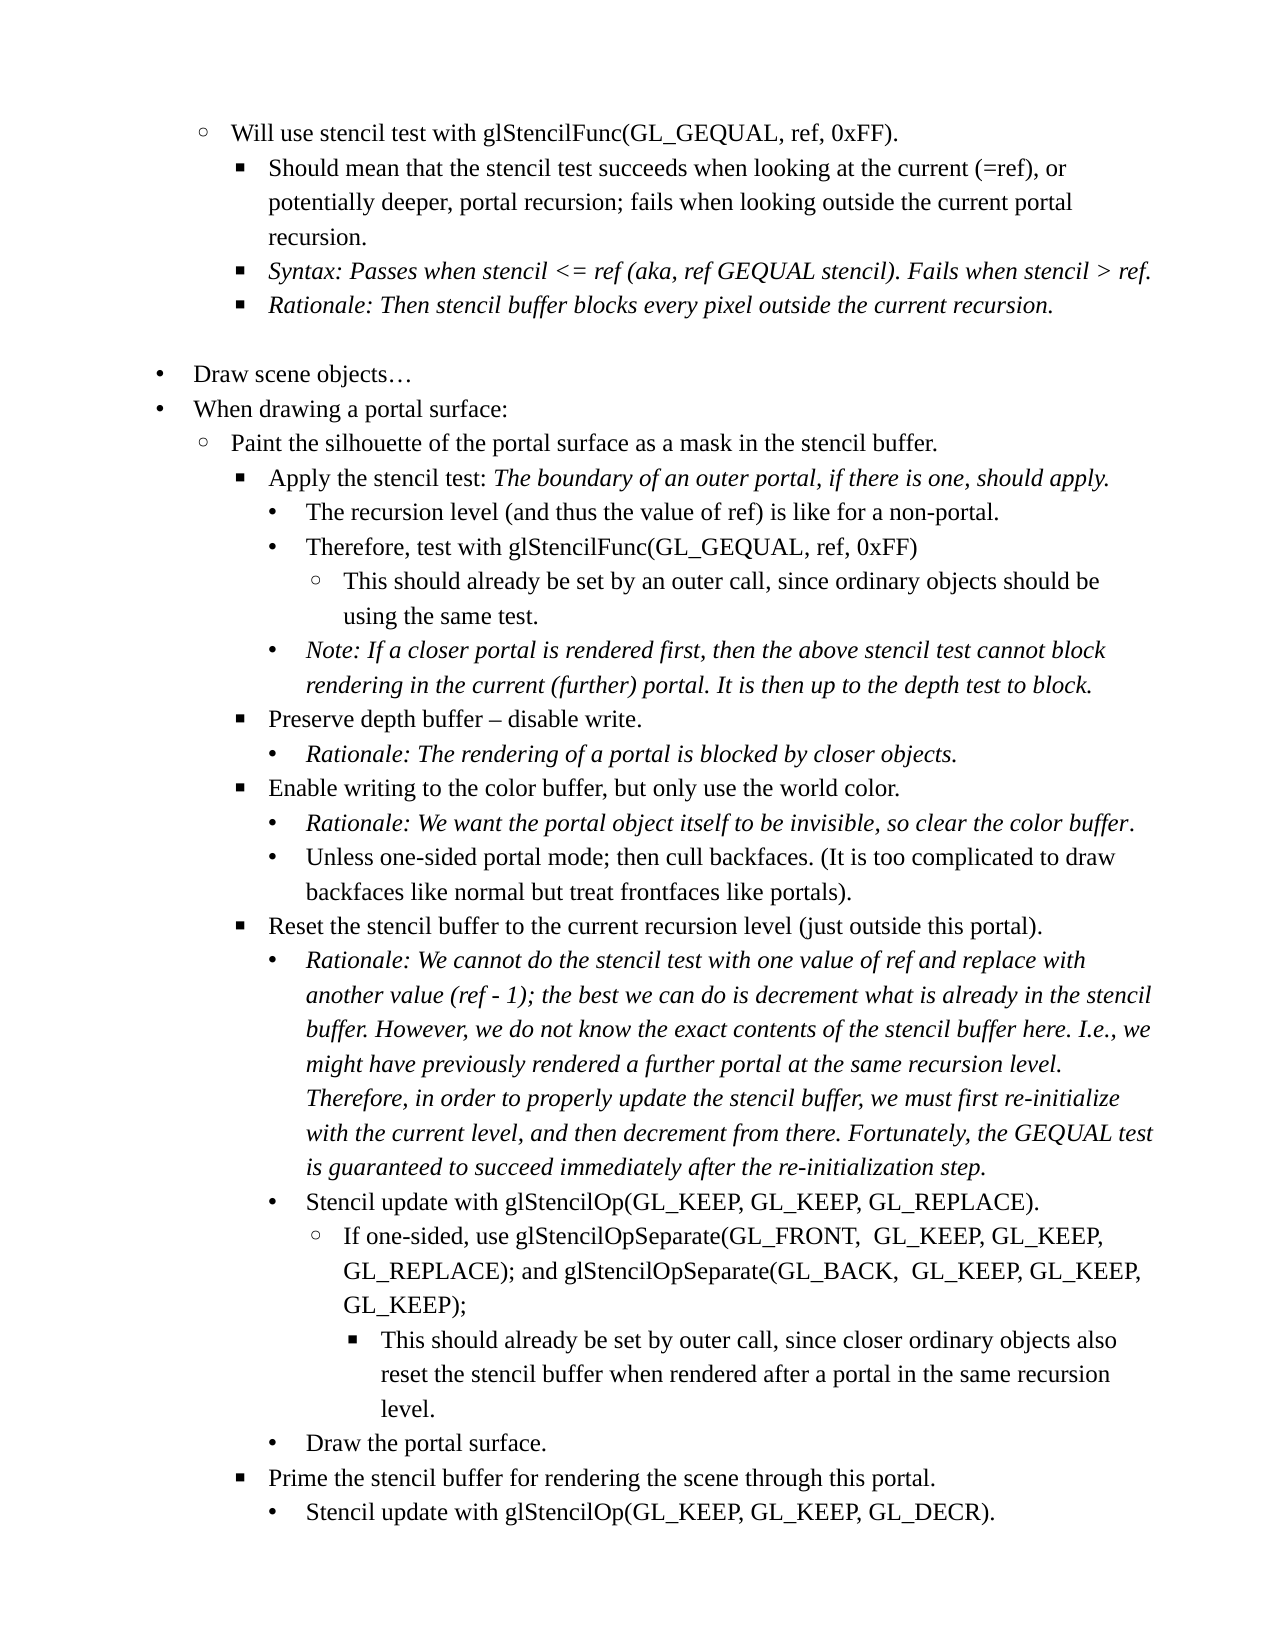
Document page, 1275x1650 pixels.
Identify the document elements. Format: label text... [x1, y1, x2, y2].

list Preserve depth buffer – disable write. [231, 704, 1157, 733]
list Enable writing to the color buffer, but only use the world color. [231, 773, 1157, 802]
list The recursion level (and thus the value of ref) is like for a non-portal. [268, 497, 1157, 526]
list Syntax: Passes when stencil <= ref (aka, ref GEQUAL stencil). Fails when stencil > ref. [231, 256, 1157, 285]
list Will use stencil test with glStencilFunc(GL_GEQUAL, ref, 0xFF). [193, 118, 1157, 147]
list Stencil update with glStencilOp(GL_KEEP, GL_KEEP, GL_REPLACE). [268, 1187, 1157, 1216]
list Reset the stencil buffer to the current recursion level (just outside this portal). [231, 911, 1157, 940]
list Unless one-sided portal mode; then cull backfaces. (It is too complicated to draw backfaces like normal but treat frontfaces like portals). [268, 842, 1157, 905]
list Rationale: The rendering of a portal is blocked by closer objects. [268, 739, 1157, 767]
list Apply the stencil test: The boundary of an outer portal, if there is one, should apply. [231, 463, 1157, 492]
list Draw the portal surface. [268, 1428, 1157, 1457]
list Prime the stencil buffer for rendering the scene through this portal. [231, 1463, 1157, 1492]
list When drawing a portal surface: [156, 394, 1157, 423]
list Should mean that the stencil test succeeds when looking at the current (=ref), or potentially deeper, portal recursion; fails when looking outside the current portal recursion. [231, 153, 1157, 250]
list Note: If a closer portal is rendered first, then the above stencil test cannot block rendering in the current (further) portal. It is then up to the depth test to block. [268, 635, 1157, 698]
list If one-sided, use glStencilOpSeparate(GL_FRONT, GL_KEEP, GL_KEEP, GL_REPLACE); and glStencilOpSeparate(GL_BACK, GL_KEEP, GL_KEEP, GL_KEEP); [306, 1221, 1157, 1319]
list Draw scene objects… [156, 359, 1157, 388]
list Rationale: We cannot do the stencil test with one value of ref and replace with another value (ref - 1); the best we can do is decrement what is already in the stencil buffer. However, we do not know the exact contents of the stencil buffer here. I.e., we might have previously rendered a further portal at the same recursion level. Therefore, in order to properly update the stencil buffer, we must first re-initialize with the current level, and then decrement from there. Fortunately, the GEQUAL test is guaranteed to succeed immediately after the re-initialization step. [268, 946, 1157, 1181]
list Paint the silhouette of the portal surface as a mask in the stencil buffer. [193, 428, 1157, 457]
list Rationale: We want the portal object itself to be invisible, so clear the color buffer. [268, 808, 1157, 836]
list Stencil update with glStencilOp(GL_KEEP, GL_KEEP, GL_DECR). [268, 1497, 1157, 1526]
list Rationale: Then stencil buffer blocks every pixel outside the current recursion. [231, 291, 1157, 319]
list This should already be set by an outer call, since ordinary objects should be using the same test. [306, 566, 1157, 629]
list This should already be set by outer call, since closer ordinary objects also reset the stencil buffer when rendered after a portal in the same recursion level. [343, 1325, 1157, 1423]
list Therefore, test with glStencilFunc(GL_GEQUAL, ref, 0xFF) [268, 532, 1157, 561]
